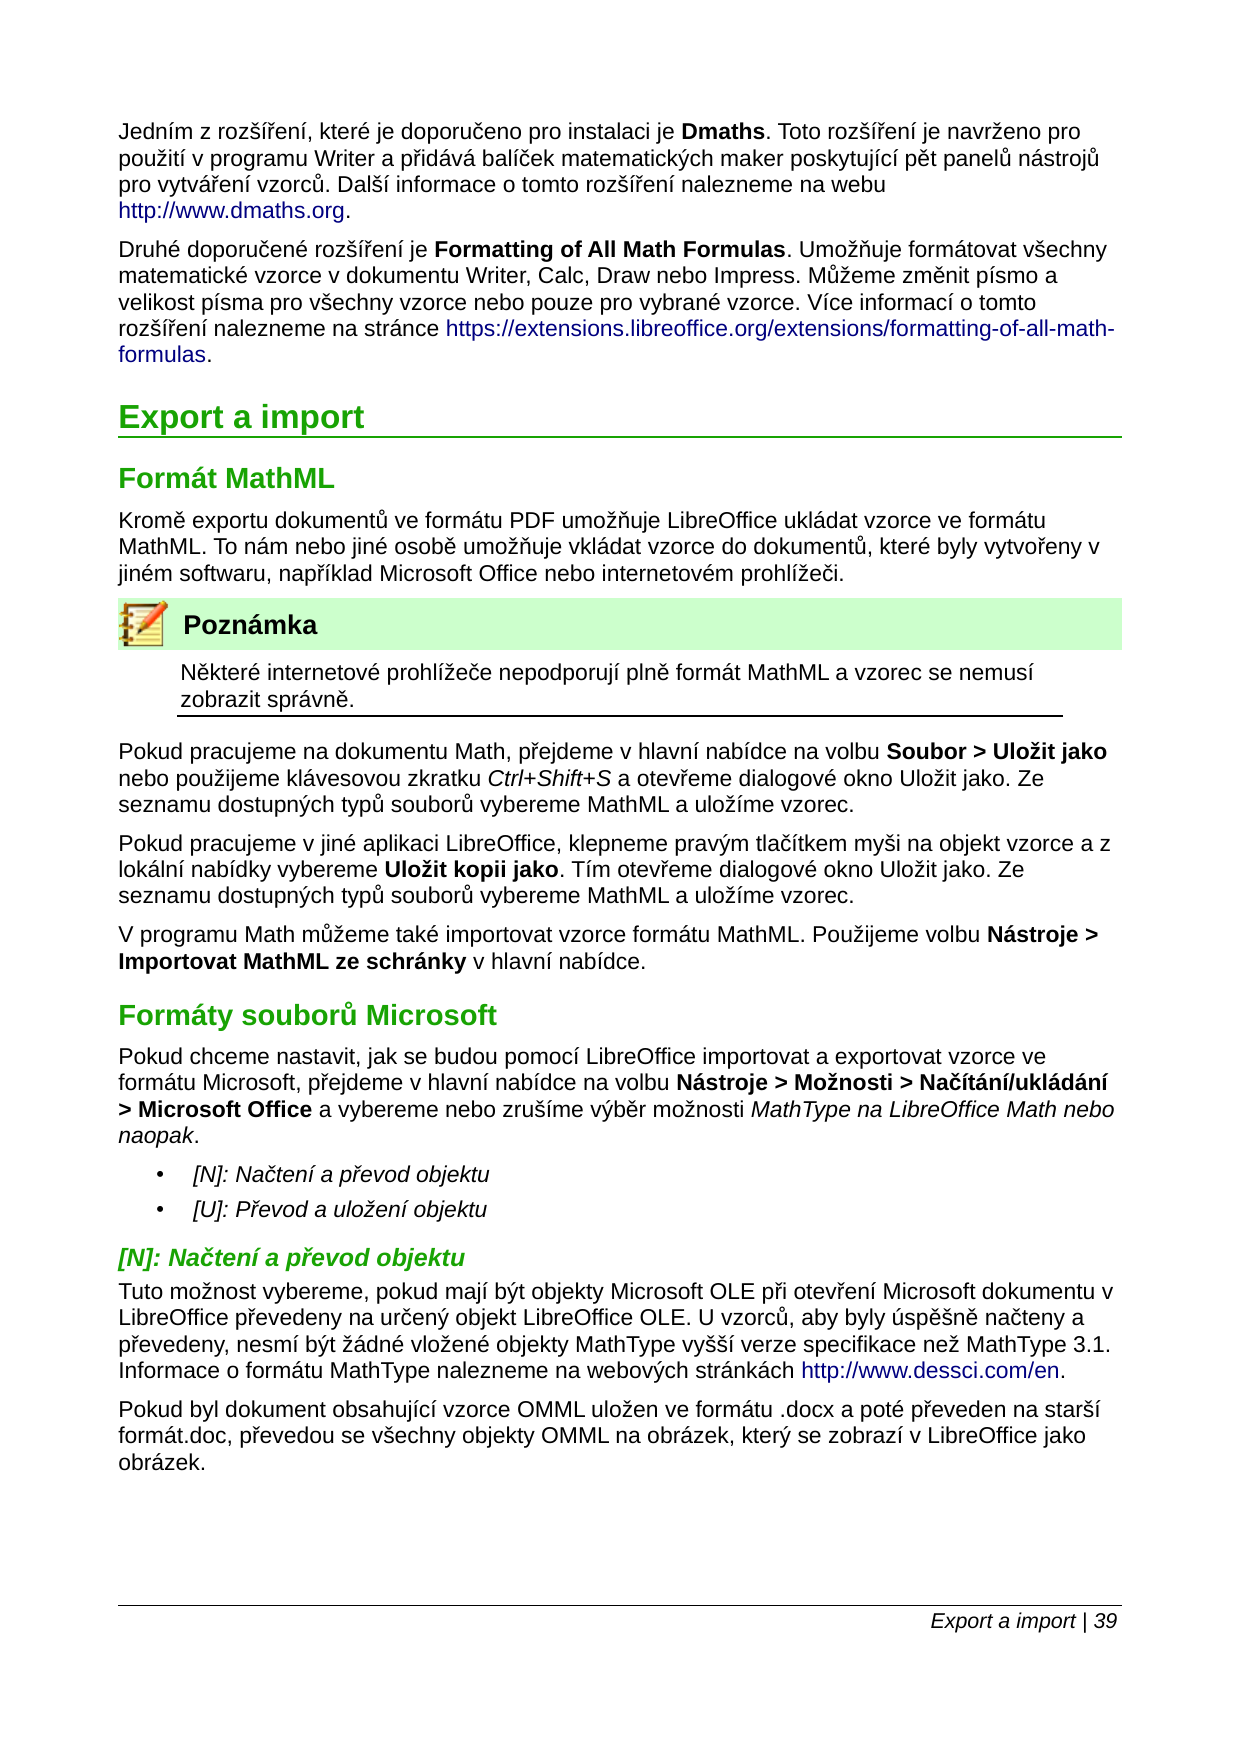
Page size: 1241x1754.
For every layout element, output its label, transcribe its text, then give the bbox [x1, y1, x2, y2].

text Jedním z rozšíření, které je doporučeno pro instalaci je Dmaths. Toto rozšíření je navrženo pro použití v programu Writer a přidává balíček matematických maker poskytující pět panelů nástrojů pro vytváření vzorců. Další informace o tomto rozšíření nalezneme na webu http://www.dmaths.org. [118, 118, 1122, 223]
subtitle [N]: Načtení a převod objektu [118, 1243, 1122, 1272]
text Kromě exportu dokumentů ve formátu PDF umožňuje LibreOffice ukládat vzorce ve formátu MathML. To nám nebo jiné osobě umožňuje vkládat vzorce do dokumentů, které byly vytvořeny v jiném softwaru, například Microsoft Office nebo internetovém prohlížeči. [118, 507, 1122, 586]
list [N]: Načtení a převod objektu [156, 1161, 1122, 1187]
text Pokud pracujeme v jiné aplikaci LibreOffice, klepneme pravým tlačítkem myši na objekt vzorce a z lokální nabídky vybereme Uložit kopii jako. Tím otevřeme dialogové okno Uložit jako. Ze seznamu dostupných typů souborů vybereme MathML a uložíme vzorec. [118, 830, 1122, 909]
subtitle Poznámka [118, 598, 1122, 650]
subtitle Formát MathML [118, 461, 1122, 495]
text Pokud pracujeme na dokumentu Math, přejdeme v hlavní nabídce na volbu Soubor > Uložit jako nebo použijeme klávesovou zkratku Ctrl+Shift+S a otevřeme dialogové okno Uložit jako. Ze seznamu dostupných typů souborů vybereme MathML a uložíme vzorec. [118, 738, 1122, 817]
picture [119, 599, 170, 650]
list [U]: Převod a uložení objektu [156, 1196, 1122, 1222]
text V programu Math můžeme také importovat vzorce formátu MathML. Použijeme volbu Nástroje > Importovat MathML ze schránky v hlavní nabídce. [118, 921, 1122, 974]
text Pokud chceme nastavit, jak se budou pomocí LibreOffice importovat a exportovat vzorce ve formátu Microsoft, přejdeme v hlavní nabídce na volbu Nástroje > Možnosti > Načítání/ukládání > Microsoft Office a vybereme nebo zrušíme výběr možnosti MathType na LibreOffice Math nebo naopak. [118, 1043, 1122, 1148]
text Tuto možnost vybereme, pokud mají být objekty Microsoft OLE při otevření Microsoft dokumentu v LibreOffice převedeny na určený objekt LibreOffice OLE. U vzorců, aby byly úspěšně načteny a převedeny, nesmí být žádné vložené objekty MathType vyšší verze specifikace než MathType 3.1. Informace o formátu MathType nalezneme na webových stránkách http://www.dessci.com/en. [118, 1278, 1122, 1383]
text Druhé doporučené rozšíření je Formatting of All Math Formulas. Umožňuje formátovat všechny matematické vzorce v dokumentu Writer, Calc, Draw nebo Impress. Můžeme změnit písmo a velikost písma pro všechny vzorce nebo pouze pro vybrané vzorce. Více informací o tomto rozšíření nalezneme na stránce https://extensions.libreoffice.org/extensions/formatting-of-all-math-formulas. [118, 236, 1122, 368]
text Pokud byl dokument obsahující vzorce OMML uložen ve formátu .docx a poté převeden na starší formát.doc, převedou se všechny objekty OMML na obrázek, který se zobrazí v LibreOffice jako obrázek. [118, 1396, 1122, 1475]
subtitle Formáty souborů Microsoft [118, 998, 1122, 1031]
text Některé internetové prohlížeče nepodporují plně formát MathML a vzorec se nemusí zobrazit správně. [177, 656, 1063, 715]
subtitle Export a import [118, 397, 1122, 436]
